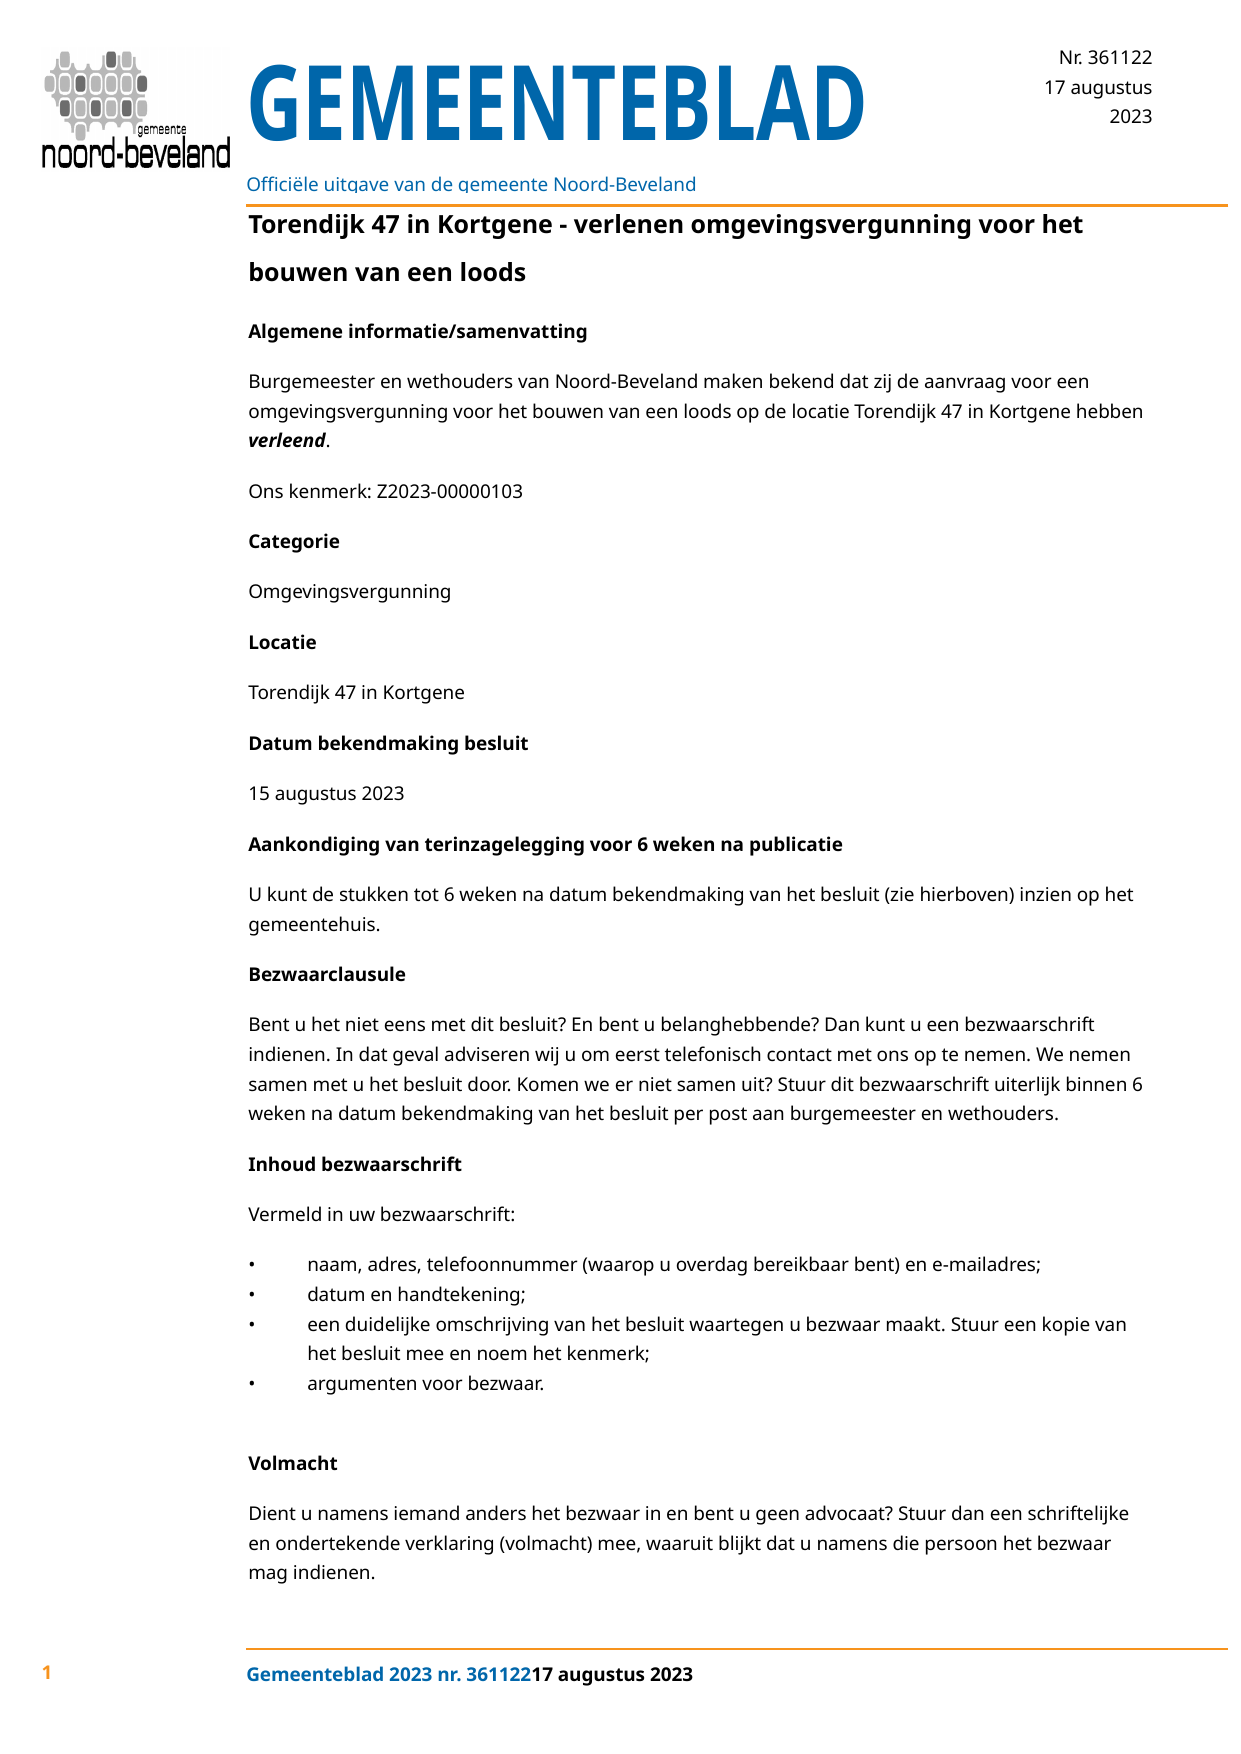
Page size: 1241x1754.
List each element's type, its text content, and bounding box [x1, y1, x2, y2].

text Torendijk 47 in Kortgene - verlenen omgevingsvergunning voor het bouwen van een loods [248, 207, 1152, 288]
text Bezwaarclausule [248, 961, 1152, 987]
text Omgevingsvergunning [248, 579, 1152, 604]
text Ons kenmerk: Z2023-00000103 [248, 478, 1152, 504]
text Torendijk 47 in Kortgene [248, 679, 1152, 705]
list argumenten voor bezwaar. [248, 1370, 1152, 1396]
picture [41, 47, 231, 172]
list datum en handtekening; [248, 1281, 1152, 1307]
text Algemene informatie/samenvatting [248, 318, 1152, 344]
text Locatie [248, 629, 1152, 655]
text Datum bekendmaking besluit [248, 730, 1152, 756]
text Burgemeester en wethouders van Noord-Beveland maken bekend dat zij de aanvraag voor een omgevingsvergunning voor het bouwen van een loods op de locatie Torendijk 47 in Kortgene hebben verleend. [248, 368, 1152, 453]
text Volmacht [248, 1450, 1152, 1476]
text Categorie [248, 528, 1152, 554]
text U kunt de stukken tot 6 weken na datum bekendmaking van het besluit (zie hierboven) inzien op het gemeentehuis. [248, 881, 1152, 937]
text Inhoud bezwaarschrift [248, 1151, 1152, 1177]
text Bent u het niet eens met dit besluit? En bent u belanghebbende? Dan kunt u een bezwaarschrift indienen. In dat geval adviseren wij u om eerst telefonisch contact met ons op te nemen. We nemen samen met u het besluit door. Komen we er niet samen uit? Stuur dit bezwaarschrift uiterlijk binnen 6 weken na datum bekendmaking van het besluit per post aan burgemeester en wethouders. [248, 1012, 1152, 1126]
text Dient u namens iemand anders het bezwaar in en bent u geen advocaat? Stuur dan een schriftelijke en ondertekende verklaring (volmacht) mee, waaruit blijkt dat u namens die persoon het bezwaar mag indienen. [248, 1500, 1152, 1585]
text Vermeld in uw bezwaarschrift: [248, 1201, 1152, 1227]
text Aankondiging van terinzagelegging voor 6 weken na publicatie [248, 831, 1152, 857]
list een duidelijke omschrijving van het besluit waartegen u bezwaar maakt. Stuur een kopie van het besluit mee en noem het kenmerk; [248, 1311, 1152, 1366]
text 15 augustus 2023 [248, 780, 1152, 806]
list naam, adres, telefoonnummer (waarop u overdag bereikbaar bent) en e-mailadres; [248, 1252, 1152, 1277]
